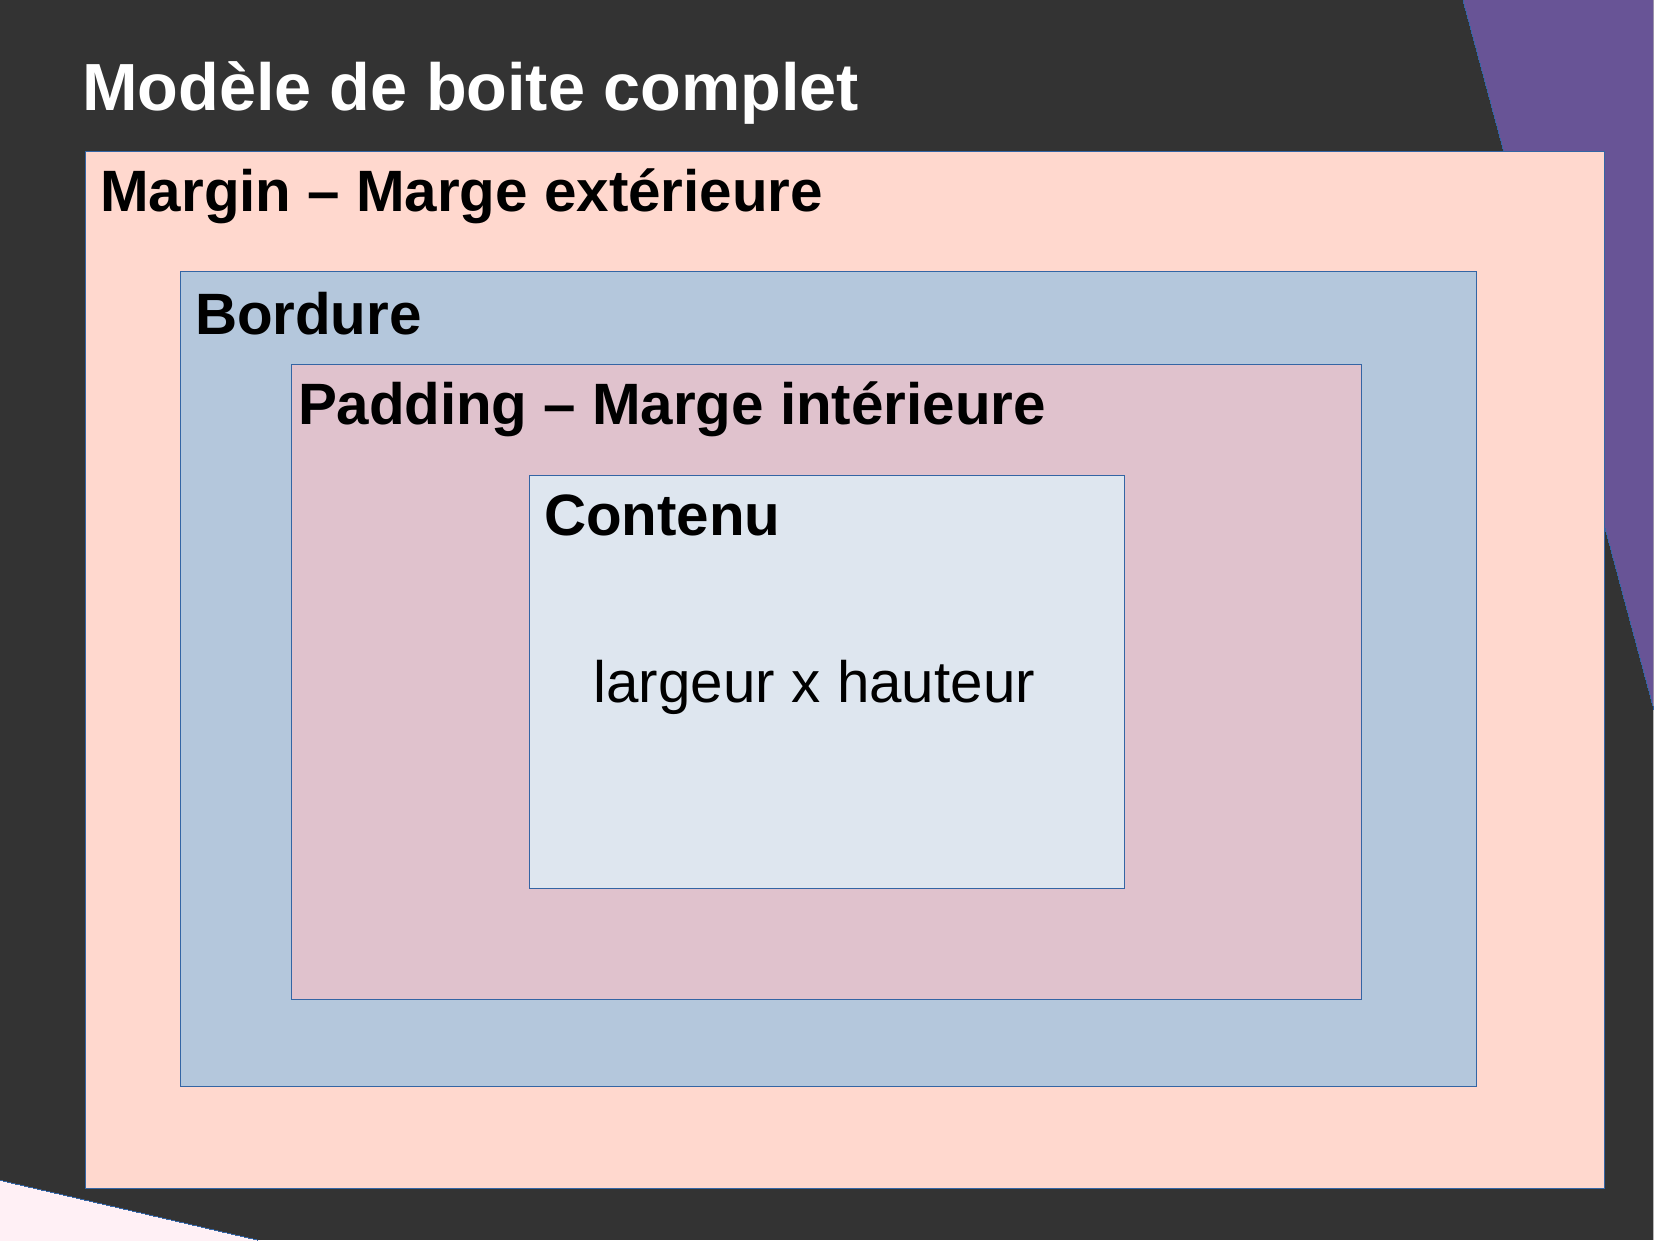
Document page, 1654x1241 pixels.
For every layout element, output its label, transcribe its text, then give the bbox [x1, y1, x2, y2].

text_box [85, 0, 1654, 1189]
text_box Bordure [180, 274, 1173, 355]
text_box Contenu [529, 475, 1512, 565]
text_box Margin – Marge extérieure [85, 151, 1079, 232]
text_box Padding – Marge intérieure [283, 364, 1276, 445]
title Modèle de boite complet [82, 49, 1571, 130]
text_box [0, 1180, 262, 1241]
text_box largeur x hauteur [578, 642, 1075, 723]
